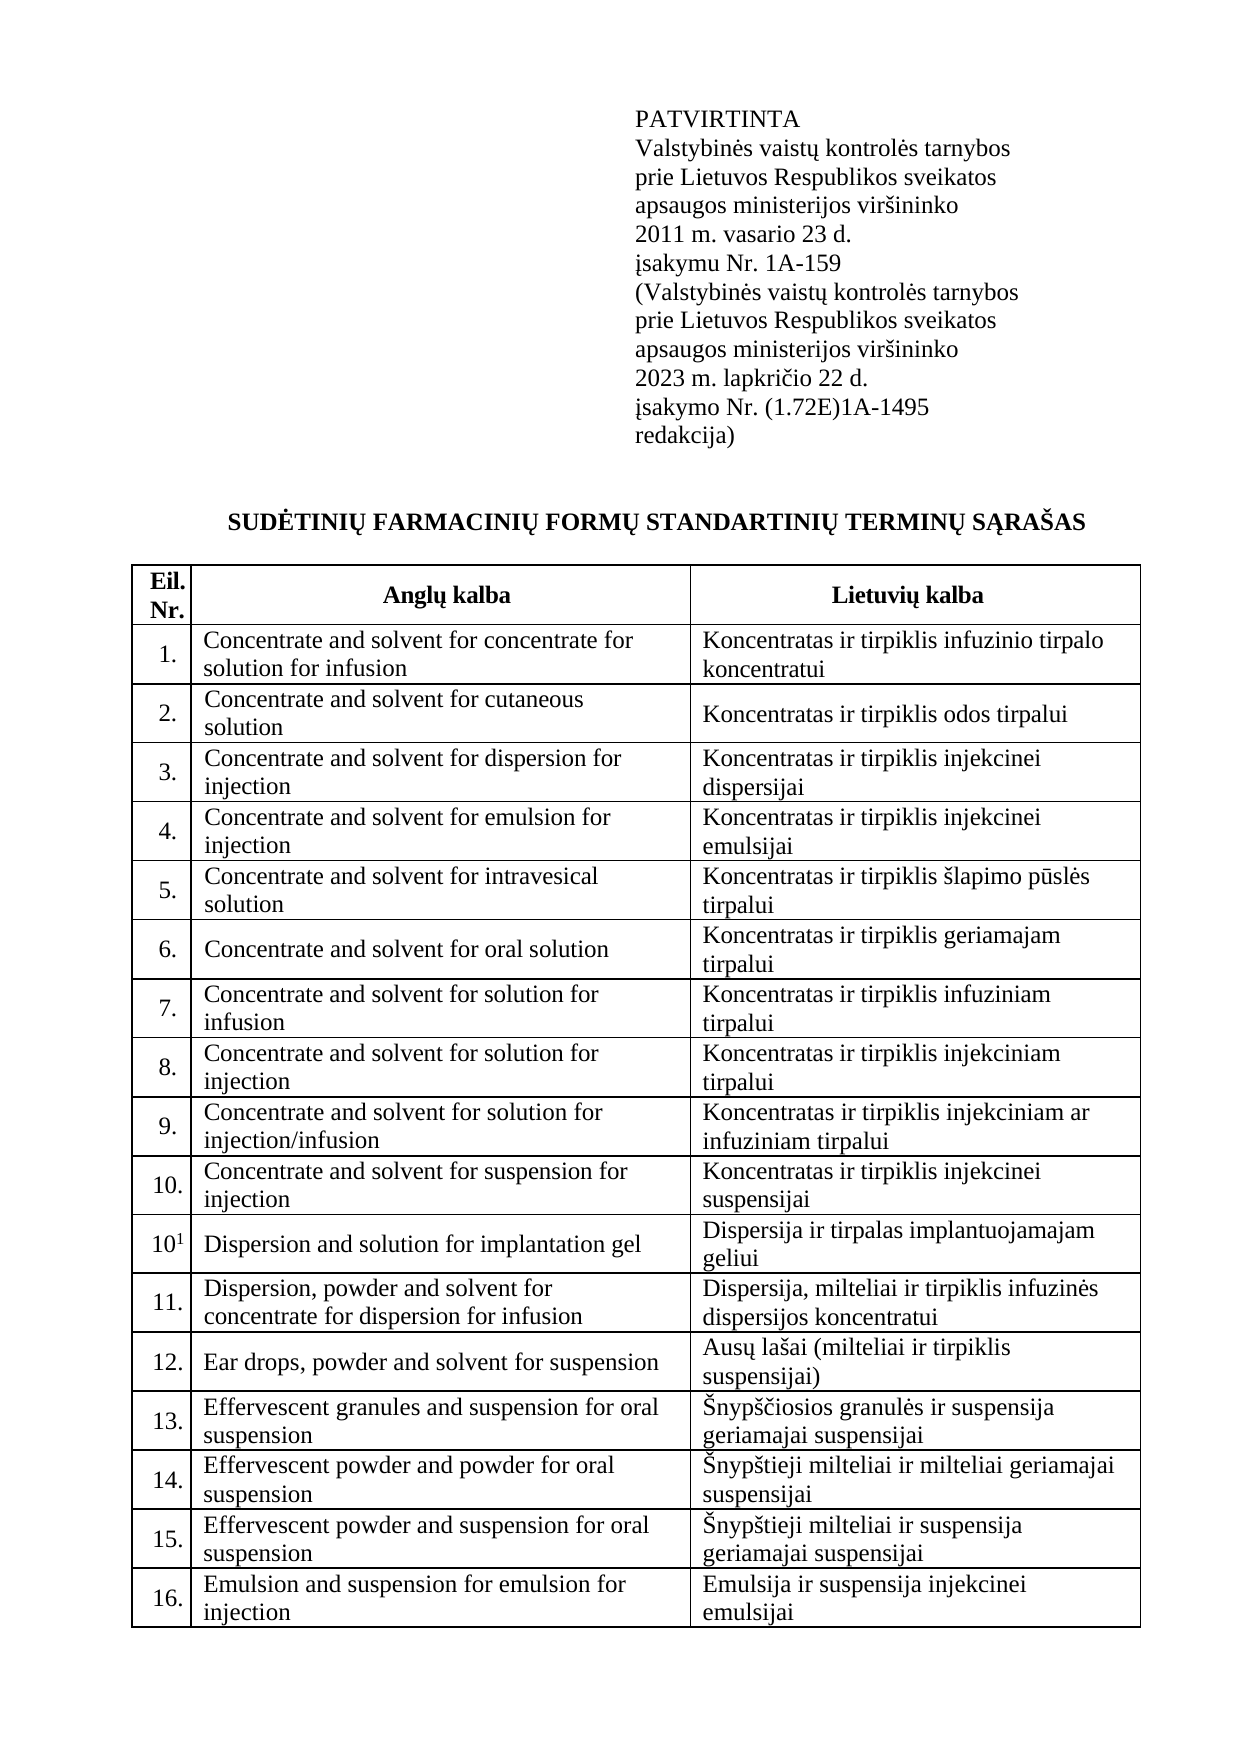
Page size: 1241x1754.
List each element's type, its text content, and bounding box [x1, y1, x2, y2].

table_cell Concentrate and solvent for emulsion for injection [192, 802, 690, 860]
table_cell Concentrate and solvent for dispersion for injection [192, 743, 690, 801]
table_cell 9. [133, 1098, 190, 1155]
table_cell Dispersion and solution for implantation gel [192, 1215, 690, 1272]
table_cell Concentrate and solvent for solution for infusion [192, 980, 690, 1037]
table_cell 3. [133, 743, 190, 801]
table_cell Koncentratas ir tirpiklis odos tirpalui [691, 685, 1140, 742]
table_cell Concentrate and solvent for concentrate for solution for infusion [192, 625, 690, 683]
table_cell Effervescent granules and suspension for oral suspension [192, 1392, 690, 1449]
table_cell 14. [133, 1451, 190, 1508]
table_cell Dispersion, powder and solvent for concentrate for dispersion for infusion [192, 1274, 690, 1331]
table_cell Ausų lašai (milteliai ir tirpiklis suspensijai) [691, 1333, 1140, 1390]
table_cell Koncentratas ir tirpiklis injekciniam tirpalui [691, 1038, 1140, 1096]
table_cell Koncentratas ir tirpiklis injekcinei dispersijai [691, 743, 1140, 801]
text 2011 m. vasario 23 d. [133, 219, 1181, 248]
table_header Anglų kalba [192, 566, 690, 623]
table_cell Effervescent powder and powder for oral suspension [192, 1451, 690, 1508]
table_cell Šnypštieji milteliai ir milteliai geriamajai suspensijai [691, 1451, 1140, 1508]
table_cell 13. [133, 1392, 190, 1449]
text 2023 m. lapkričio 22 d. [133, 363, 1181, 392]
table_cell Koncentratas ir tirpiklis infuzinio tirpalo koncentratui [691, 625, 1140, 683]
table_cell Koncentratas ir tirpiklis injekciniam ar infuziniam tirpalui [691, 1098, 1140, 1155]
text redakcija) [133, 421, 1181, 449]
table_cell Concentrate and solvent for solution for injection [192, 1038, 690, 1096]
table_cell 4. [133, 802, 190, 860]
table_header Eil. Nr. [133, 566, 190, 623]
text apsaugos ministerijos viršininko [133, 334, 1181, 363]
table_cell Concentrate and solvent for solution for injection/infusion [192, 1098, 690, 1155]
table_cell 6. [133, 920, 190, 978]
table_cell 12. [133, 1333, 190, 1390]
table_cell Koncentratas ir tirpiklis injekcinei suspensijai [691, 1157, 1140, 1214]
text įsakymo Nr. (1.72E)1A-1495 [133, 392, 1181, 421]
table_cell Concentrate and solvent for cutaneous solution [192, 685, 690, 742]
table_cell 8. [133, 1038, 190, 1096]
table_cell Koncentratas ir tirpiklis infuziniam tirpalui [691, 980, 1140, 1037]
text prie Lietuvos Respublikos sveikatos [133, 306, 1181, 334]
text apsaugos ministerijos viršininko [133, 191, 1181, 219]
table_cell Emulsija ir suspensija injekcinei emulsijai [691, 1569, 1140, 1626]
text PATVIRTINTA [133, 104, 1181, 133]
text įsakymu Nr. 1A-159 [133, 248, 1181, 277]
table_cell Koncentratas ir tirpiklis injekcinei emulsijai [691, 802, 1140, 860]
table_cell Šnypštieji milteliai ir suspensija geriamajai suspensijai [691, 1510, 1140, 1567]
table_header Lietuvių kalba [691, 566, 1140, 623]
text SUDĖTINIŲ FARMACINIŲ FORMŲ STANDARTINIŲ TERMINŲ SĄRAŠAS [133, 507, 1181, 536]
table_cell Koncentratas ir tirpiklis šlapimo pūslės tirpalui [691, 861, 1140, 919]
table_cell Šnypščiosios granulės ir suspensija geriamajai suspensijai [691, 1392, 1140, 1449]
table_cell 7. [133, 980, 190, 1037]
table_cell 2. [133, 685, 190, 742]
table_cell Ear drops, powder and solvent for suspension [192, 1333, 690, 1390]
table_cell Concentrate and solvent for intravesical solution [192, 861, 690, 919]
table_cell Concentrate and solvent for suspension for injection [192, 1157, 690, 1214]
table_cell 1. [133, 625, 190, 683]
table_cell Concentrate and solvent for oral solution [192, 920, 690, 978]
table_cell Effervescent powder and suspension for oral suspension [192, 1510, 690, 1567]
table_cell Koncentratas ir tirpiklis geriamajam tirpalui [691, 920, 1140, 978]
text Valstybinės vaistų kontrolės tarnybos [133, 133, 1181, 162]
text (Valstybinės vaistų kontrolės tarnybos [133, 277, 1181, 306]
table_cell 5. [133, 861, 190, 919]
table_cell 11. [133, 1274, 190, 1331]
table_cell 101 [133, 1215, 190, 1272]
table_cell 16. [133, 1569, 190, 1626]
table_cell Emulsion and suspension for emulsion for injection [192, 1569, 690, 1626]
table_cell Dispersija ir tirpalas implantuojamajam geliui [691, 1215, 1140, 1272]
table_cell Dispersija, milteliai ir tirpiklis infuzinės dispersijos koncentratui [691, 1274, 1140, 1331]
table_cell 10. [133, 1157, 190, 1214]
text prie Lietuvos Respublikos sveikatos [133, 162, 1181, 191]
table_cell 15. [133, 1510, 190, 1567]
